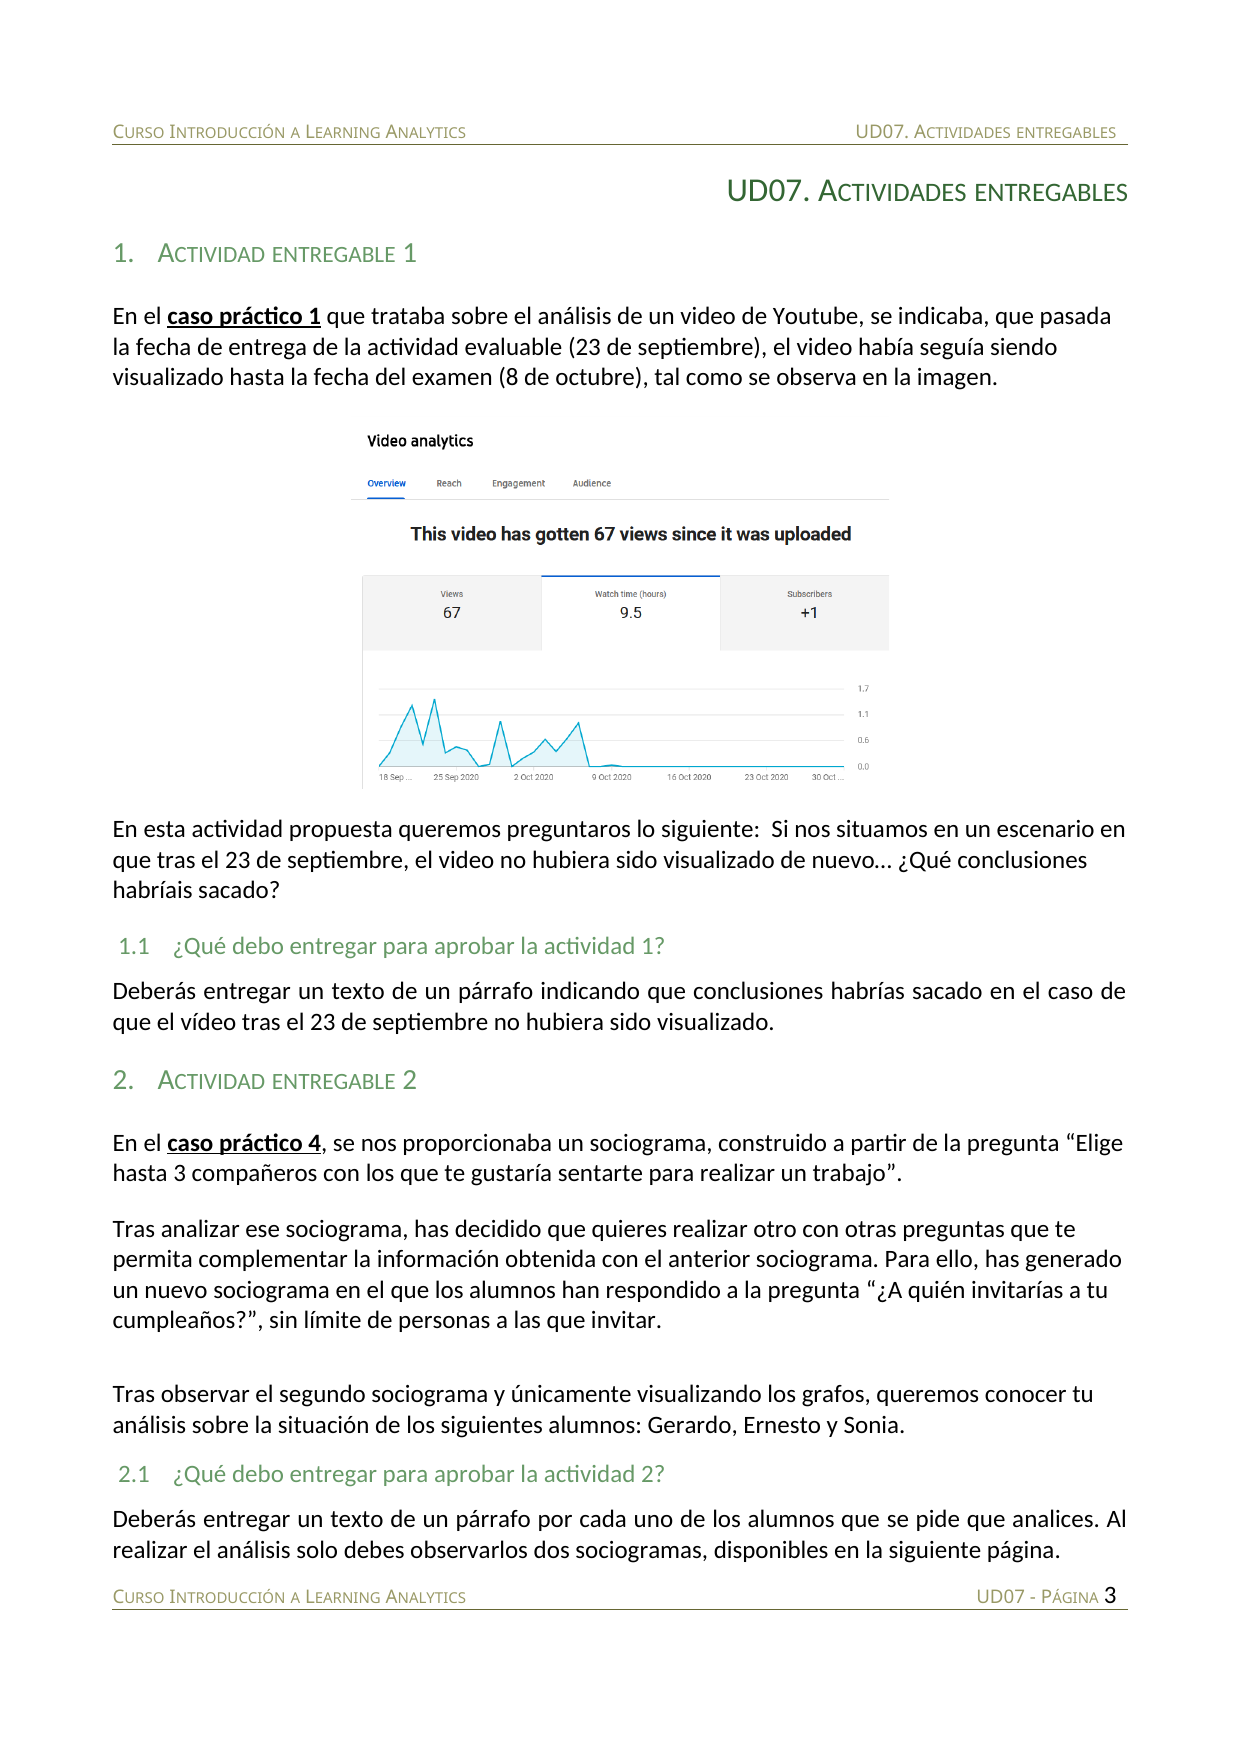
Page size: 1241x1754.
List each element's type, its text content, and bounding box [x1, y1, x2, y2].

picture [351, 416, 890, 789]
text Deberás entregar un texto de un párrafo por cada uno de los alumnos que se pide que analices. Al realizar el análisis solo debes observarlos dos sociogramas, disponibles en la siguiente página. [112, 1503, 1128, 1564]
text Tras observar el segundo sociograma y únicamente visualizando los grafos, queremos conocer tu análisis sobre la situación de los siguientes alumnos: Gerardo, Ernesto y Sonia. [112, 1378, 1128, 1439]
subtitle Actividad entregable 1 [112, 234, 1128, 270]
subtitle ¿Qué debo entregar para aprobar la actividad 2? [112, 1458, 1128, 1489]
subtitle ¿Qué debo entregar para aprobar la actividad 1? [112, 930, 1128, 960]
text Tras analizar ese sociograma, has decidido que quieres realizar otro con otras preguntas que te permita complementar la información obtenida con el anterior sociograma. Para ello, has generado un nuevo sociograma en el que los alumnos han respondido a la pregunta “¿A quién invitarías a tu cumpleaños?”, sin límite de personas a las que invitar. [112, 1213, 1128, 1335]
text En el caso práctico 4, se nos proporcionaba un sociograma, construido a partir de la pregunta “Elige hasta 3 compañeros con los que te gustaría sentarte para realizar un trabajo”. [112, 1127, 1128, 1188]
text En el caso práctico 1 que trataba sobre el análisis de un video de Youtube, se indicaba, que pasada la fecha de entrega de la actividad evaluable (23 de septiembre), el video había seguía siendo visualizado hasta la fecha del examen (8 de octubre), tal como se observa en la imagen. [112, 300, 1128, 392]
text Deberás entregar un texto de un párrafo indicando que conclusiones habrías sacado en el caso de que el vídeo tras el 23 de septiembre no hubiera sido visualizado. [112, 975, 1128, 1036]
subtitle Actividad entregable 2 [112, 1061, 1128, 1097]
text En esta actividad propuesta queremos preguntaros lo siguiente: Si nos situamos en un escenario en que tras el 23 de septiembre, el video no hubiera sido visualizado de nuevo… ¿Qué conclusiones habríais sacado? [112, 813, 1128, 905]
text UD07. Actividades entregables [112, 169, 1128, 210]
